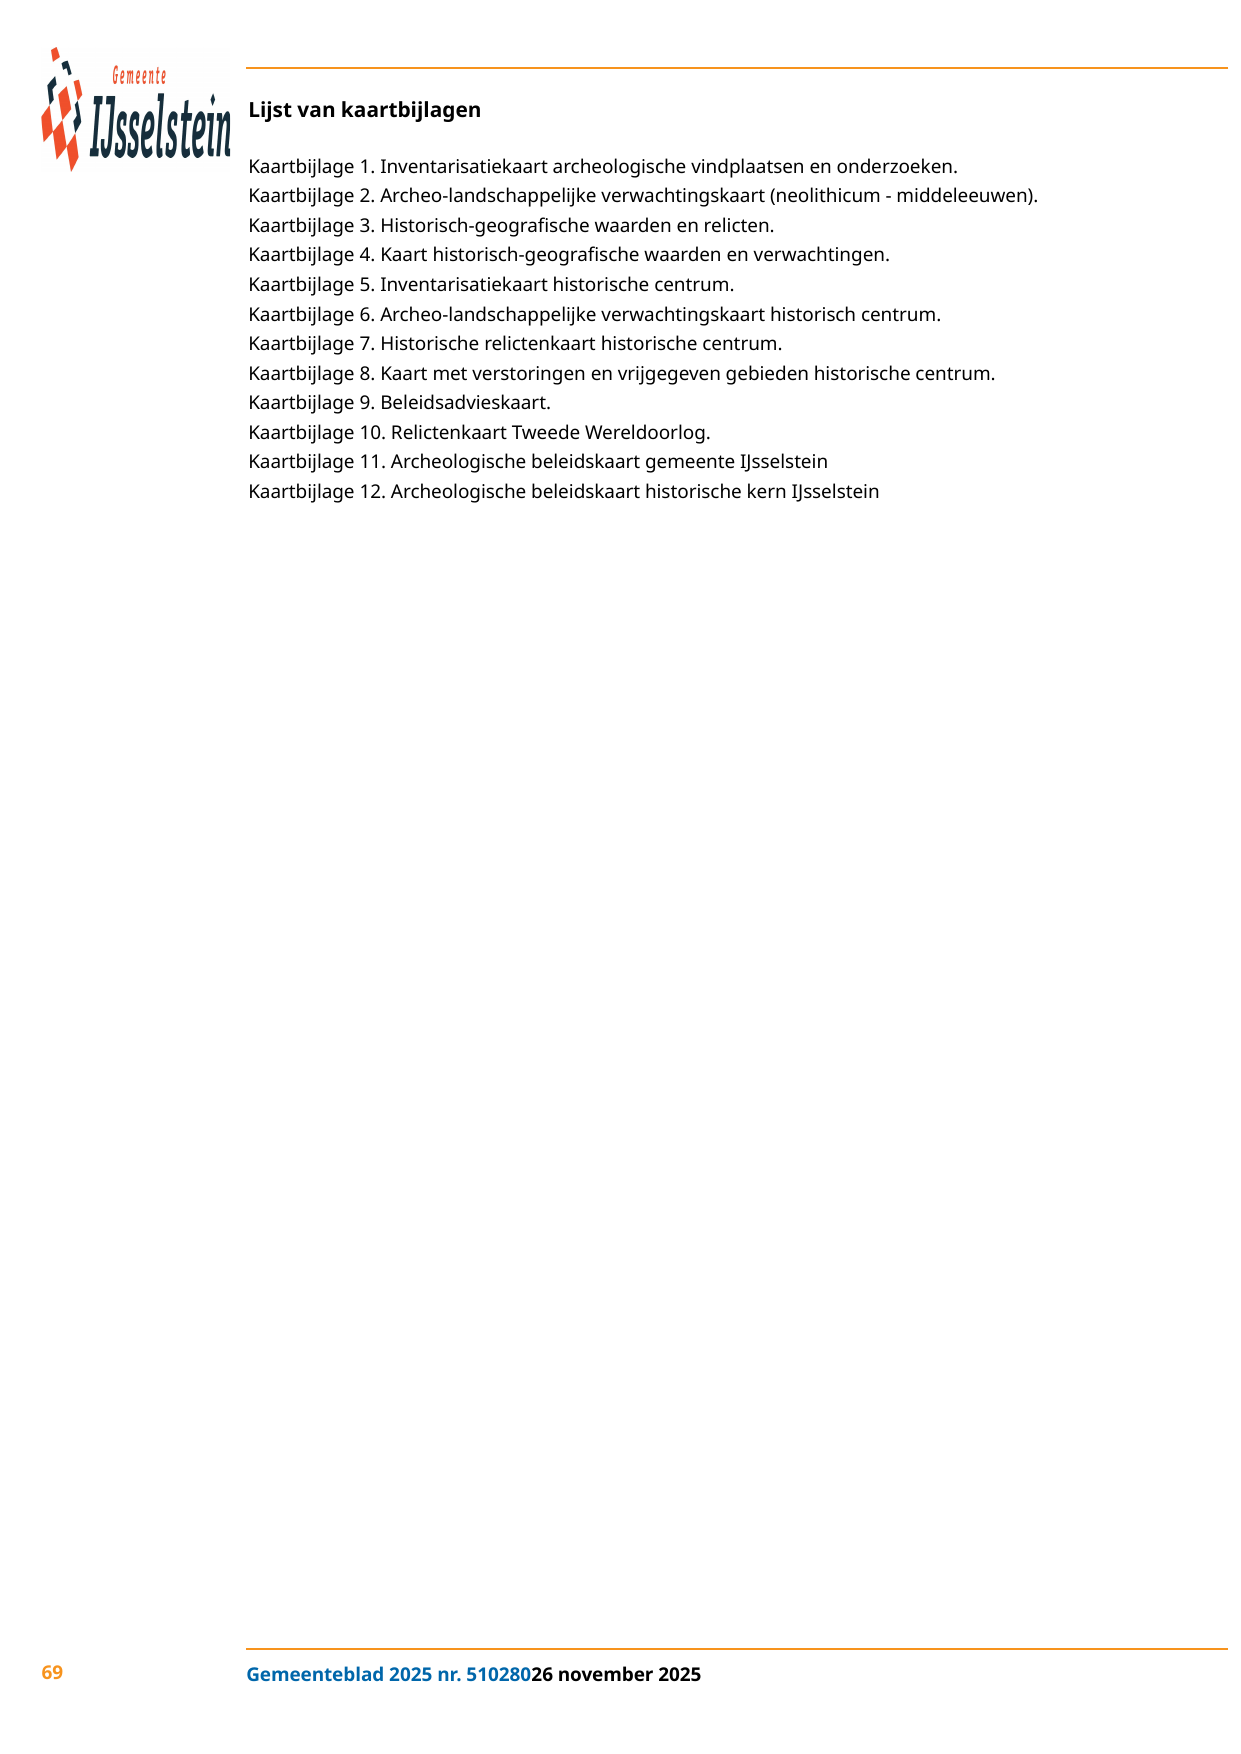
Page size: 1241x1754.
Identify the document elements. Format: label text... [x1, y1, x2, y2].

text Kaartbijlage 12. Archeologische beleidskaart historische kern IJsselstein [248, 478, 1152, 504]
text Kaartbijlage 9. Beleidsadvieskaart. [248, 389, 1152, 415]
text Kaartbijlage 7. Historische relictenkaart historische centrum. [248, 330, 1152, 356]
text Kaartbijlage 4. Kaart historisch-geografische waarden en verwachtingen. [248, 242, 1152, 267]
text Kaartbijlage 11. Archeologische beleidskaart gemeente IJsselstein [248, 449, 1152, 474]
picture [41, 47, 231, 172]
text Kaartbijlage 1. Inventarisatiekaart archeologische vindplaatsen en onderzoeken. [248, 153, 1152, 179]
text Kaartbijlage 2. Archeo-landschappelijke verwachtingskaart (neolithicum - middeleeuwen). [248, 182, 1152, 208]
text Lijst van kaartbijlagen [248, 95, 1152, 123]
text Kaartbijlage 10. Relictenkaart Tweede Wereldoorlog. [248, 419, 1152, 445]
text Kaartbijlage 3. Historisch-geografische waarden en relicten. [248, 212, 1152, 238]
text Kaartbijlage 8. Kaart met verstoringen en vrijgegeven gebieden historische centrum. [248, 360, 1152, 386]
text Kaartbijlage 6. Archeo-landschappelijke verwachtingskaart historisch centrum. [248, 301, 1152, 327]
text Kaartbijlage 5. Inventarisatiekaart historische centrum. [248, 271, 1152, 297]
